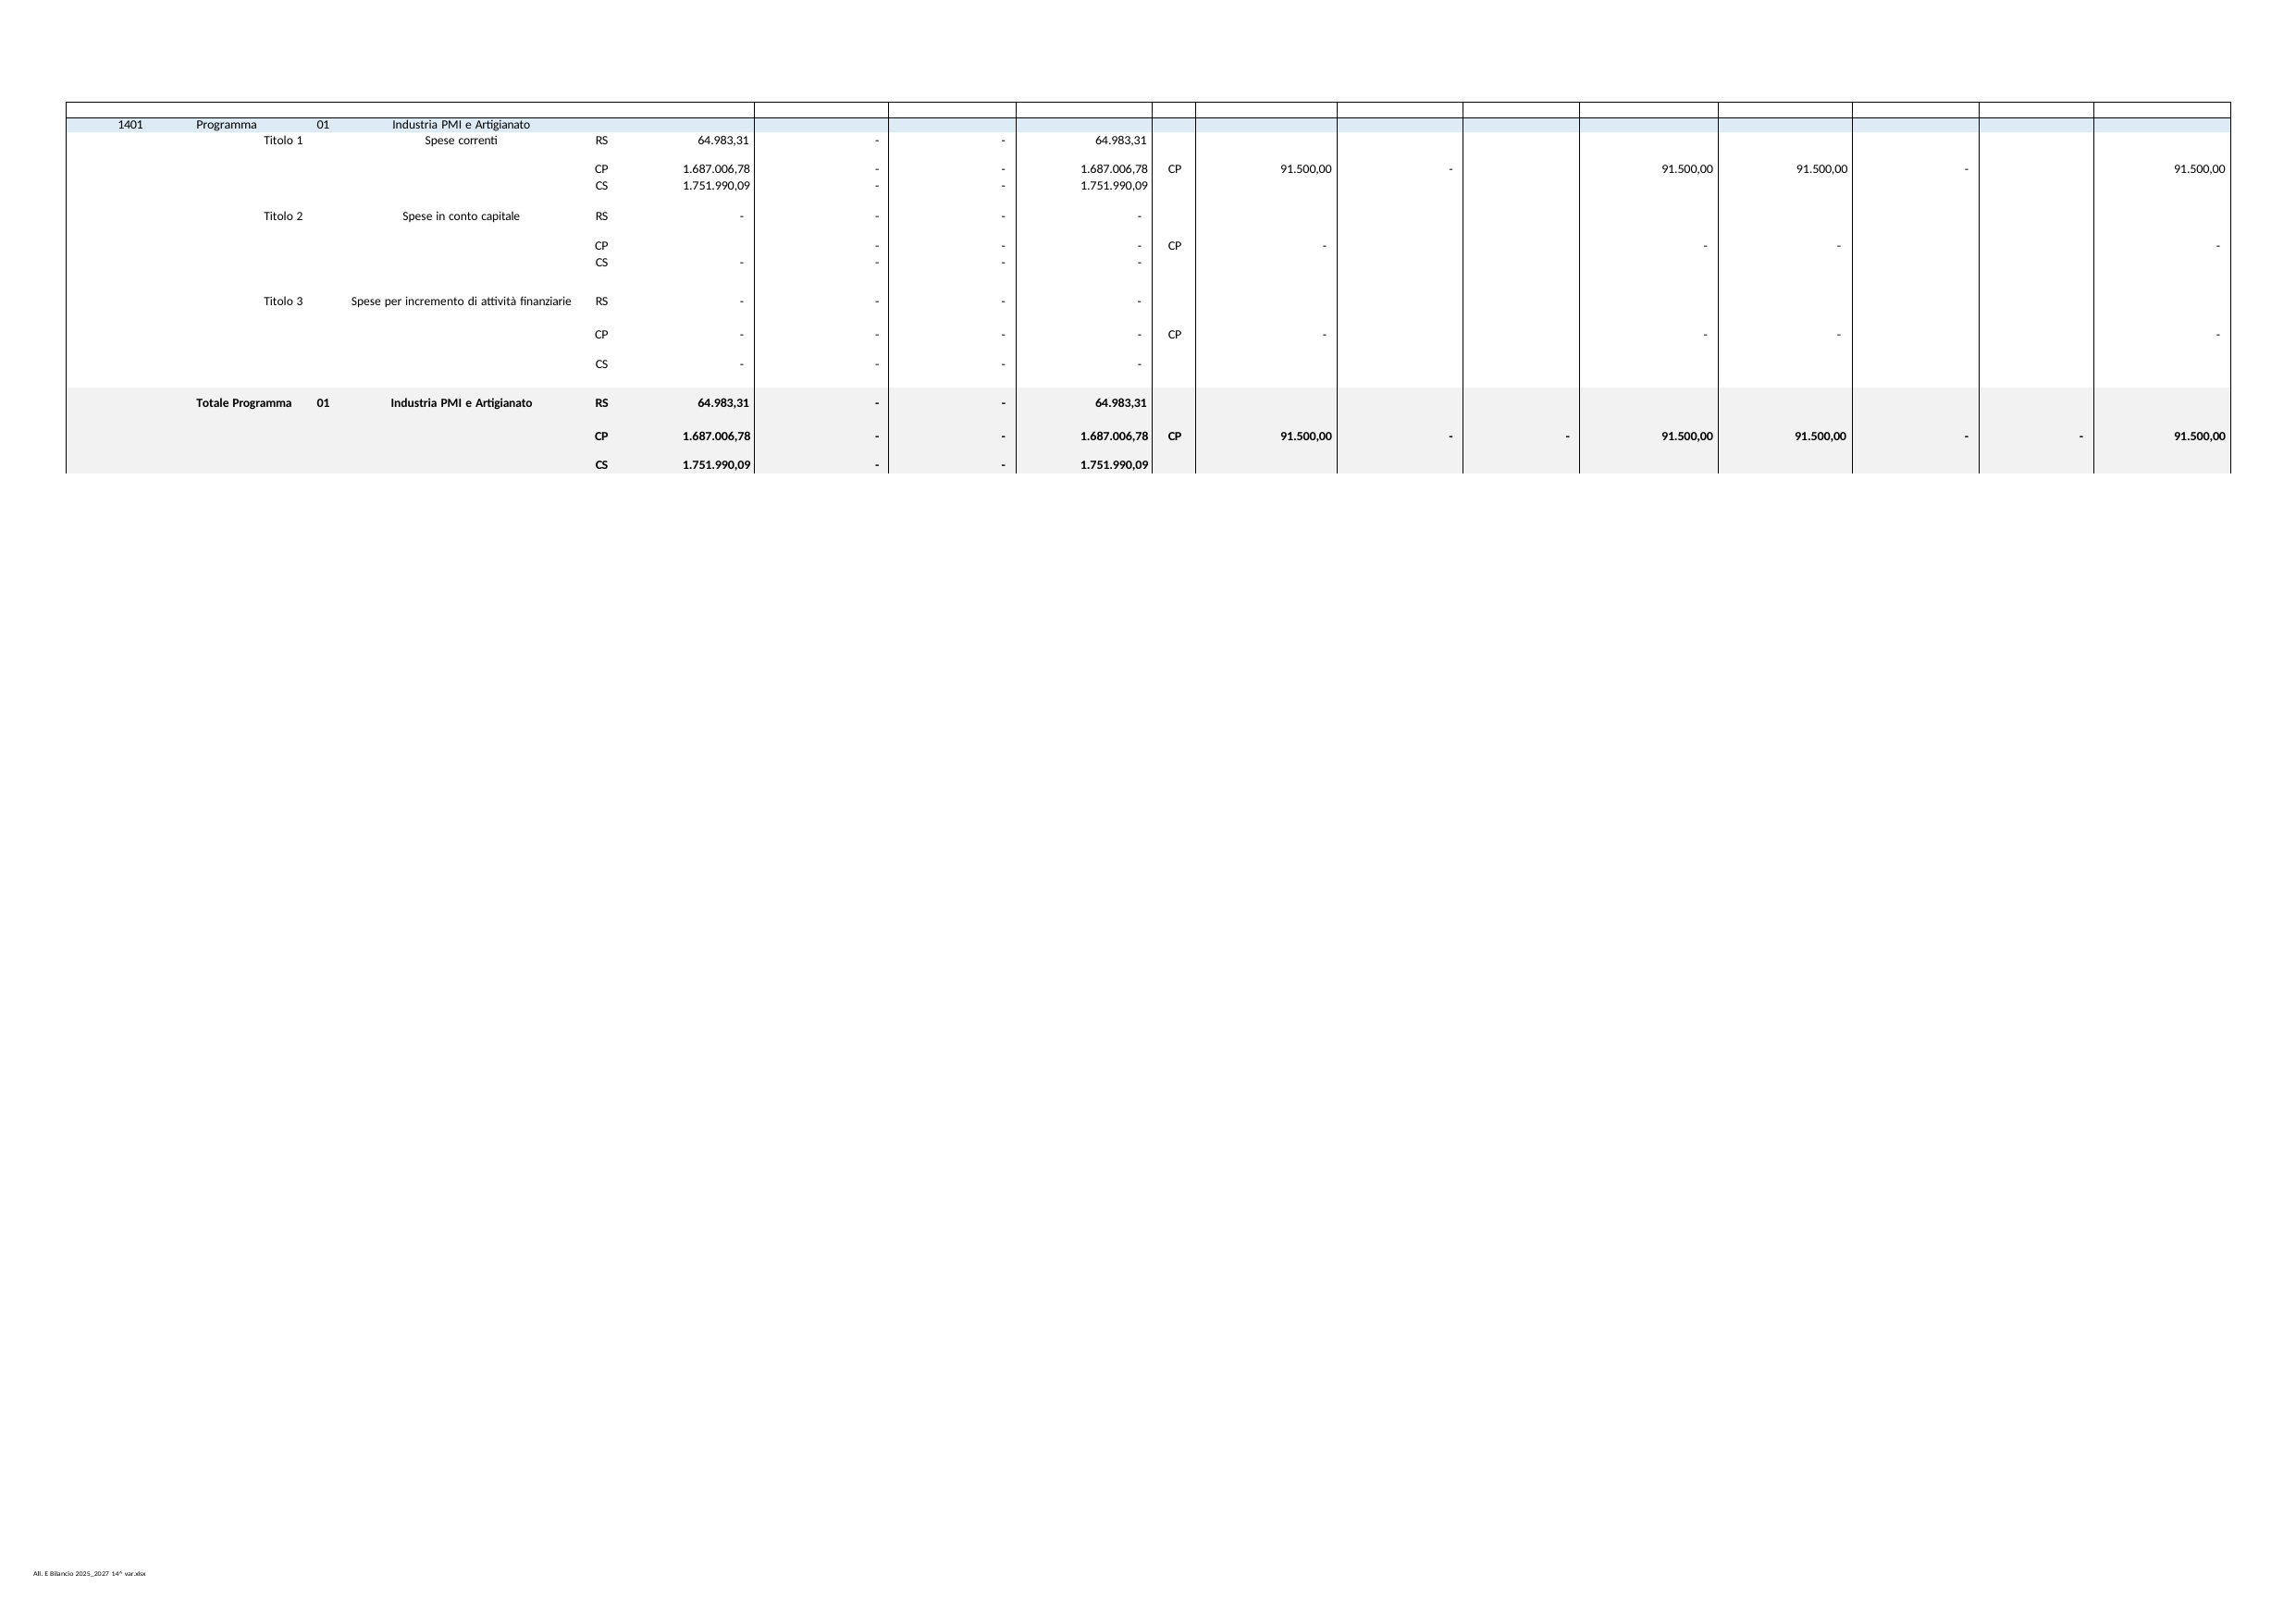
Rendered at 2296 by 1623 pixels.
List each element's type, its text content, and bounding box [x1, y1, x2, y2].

table_cell - [755, 163, 888, 178]
table_cell [1196, 178, 1337, 202]
table_cell 01 [310, 118, 340, 132]
table_cell [1980, 459, 2093, 473]
table_cell [1017, 103, 1152, 117]
table_cell CP [582, 163, 621, 178]
table_cell - [889, 178, 1016, 202]
table_cell [1853, 203, 1979, 239]
table_cell [191, 459, 310, 473]
table_cell [1463, 132, 1579, 387]
table_cell - [755, 324, 888, 357]
table_cell - [621, 324, 754, 357]
table_cell [889, 103, 1016, 117]
table_cell [1580, 387, 1718, 426]
table_cell [1338, 324, 1463, 357]
table_cell [1153, 103, 1195, 117]
table_cell [1719, 282, 1852, 324]
table_cell [1196, 357, 1337, 387]
table_cell - [755, 203, 888, 239]
table_cell [1338, 459, 1463, 473]
table_cell - [889, 282, 1016, 324]
table_cell [2094, 178, 2230, 202]
table_cell [1196, 387, 1337, 426]
table_cell [1463, 103, 1579, 117]
table_cell [1580, 118, 1718, 132]
table_cell [1153, 459, 1195, 473]
table_cell 1.751.990,09 [621, 178, 754, 202]
table_cell [1338, 282, 1463, 324]
table_cell [1338, 103, 1463, 117]
table_cell [1338, 132, 1463, 163]
table_cell [1196, 203, 1337, 239]
table_cell [1719, 178, 1852, 202]
table_cell - [889, 324, 1016, 357]
table_cell [310, 132, 340, 163]
table_cell [1719, 255, 1852, 282]
table_cell [67, 255, 191, 282]
table_cell [191, 324, 310, 357]
table_cell [1980, 103, 2093, 117]
table_cell [310, 163, 340, 178]
table_cell 91.500,00 [2094, 163, 2230, 178]
table_cell Programma [191, 118, 310, 132]
table_cell 91.500,00 [1580, 163, 1718, 178]
table_cell - [1580, 240, 1718, 255]
table_cell [67, 324, 191, 357]
table_cell Industria PMI e Artigianato [340, 118, 582, 132]
table_cell [67, 459, 191, 473]
table_cell - [755, 387, 888, 426]
table_cell - [1580, 324, 1718, 357]
table_cell - [1017, 357, 1152, 387]
table_cell [340, 163, 582, 178]
table_cell Titolo 2 [191, 203, 310, 239]
table_cell [1719, 203, 1852, 239]
table_cell [310, 357, 340, 387]
table_cell 1.687.006,78 [1017, 163, 1152, 178]
table_cell - [1980, 426, 2093, 459]
table_cell [1853, 357, 1979, 387]
table_cell RS [582, 387, 621, 426]
table_cell [1719, 118, 1852, 132]
table_cell - [2094, 240, 2230, 255]
table_cell CS [582, 459, 621, 473]
table_cell 64.983,31 [1017, 387, 1152, 426]
table_cell [67, 178, 191, 202]
table_cell [1153, 282, 1195, 324]
table_cell - [1719, 240, 1852, 255]
table_cell [1196, 132, 1337, 163]
table_cell [191, 178, 310, 202]
table_cell - [1338, 163, 1463, 178]
table_cell [2094, 387, 2230, 426]
table_cell 1.687.006,78 [1017, 426, 1152, 459]
table_cell 1.687.006,78 [621, 163, 754, 178]
table_cell [2094, 282, 2230, 324]
table_cell - [1338, 426, 1463, 459]
table_cell [1017, 118, 1152, 132]
table_cell [1719, 459, 1852, 473]
table_cell - [621, 203, 754, 239]
table_cell [1580, 132, 1718, 163]
table_cell [2094, 357, 2230, 387]
table_cell [1853, 282, 1979, 324]
table_cell CS [582, 255, 621, 282]
table_cell CS [582, 178, 621, 202]
table_cell - [755, 255, 888, 282]
table_cell [755, 103, 888, 117]
table_cell [67, 282, 191, 324]
table_cell CP [582, 240, 621, 255]
table_cell [310, 178, 340, 202]
table_cell [191, 240, 310, 255]
table_cell [1196, 255, 1337, 282]
table_cell [340, 240, 582, 255]
table_cell [340, 357, 582, 387]
table_cell [1719, 357, 1852, 387]
table_cell [889, 118, 1016, 132]
table_cell - [889, 357, 1016, 387]
table_cell [1580, 203, 1718, 239]
table_cell - [889, 240, 1016, 255]
table_cell [191, 357, 310, 387]
table_cell CP [1153, 426, 1195, 459]
table_cell [1153, 178, 1195, 202]
table_cell - [889, 203, 1016, 239]
table_cell [67, 103, 754, 117]
table_cell 91.500,00 [2094, 426, 2230, 459]
table_cell [310, 324, 340, 357]
table_cell - [1017, 282, 1152, 324]
table_cell [2094, 103, 2230, 117]
table_cell - [755, 357, 888, 387]
table_cell [1719, 103, 1852, 117]
table_cell [2094, 255, 2230, 282]
table_cell [1338, 178, 1463, 202]
table_cell [1853, 103, 1979, 117]
table_cell - [2094, 324, 2230, 357]
table_cell [67, 387, 191, 426]
table_cell RS [582, 282, 621, 324]
table_cell 64.983,31 [621, 387, 754, 426]
table_cell - [889, 459, 1016, 473]
table_cell Industria PMI e Artigianato [340, 387, 582, 426]
table_cell [67, 426, 191, 459]
table_cell [310, 426, 340, 459]
table_cell - [1017, 324, 1152, 357]
table_cell 01 [310, 387, 340, 426]
table_cell [67, 357, 191, 387]
table_cell [1853, 324, 1979, 357]
table_cell CP [582, 324, 621, 357]
table_cell - [1853, 163, 1979, 178]
table_cell - [1196, 240, 1337, 255]
table_cell [1153, 118, 1195, 132]
table_cell [1853, 132, 1979, 163]
table_cell [1196, 282, 1337, 324]
table_cell - [889, 387, 1016, 426]
table_cell [1580, 103, 1718, 117]
table_cell [1153, 203, 1195, 239]
table_cell - [1017, 240, 1152, 255]
table_cell CP [582, 426, 621, 459]
table_cell - [755, 426, 888, 459]
table_cell [1338, 387, 1463, 426]
table_cell [2094, 459, 2230, 473]
table_cell - [621, 357, 754, 387]
table_cell CP [1153, 240, 1195, 255]
table_cell 1.751.990,09 [1017, 459, 1152, 473]
table_cell CS [582, 357, 621, 387]
table_cell [310, 203, 340, 239]
table_cell [67, 163, 191, 178]
table_cell - [1196, 324, 1337, 357]
table_cell [191, 426, 310, 459]
table_cell RS [582, 203, 621, 239]
table_cell CP [1153, 324, 1195, 357]
table_cell - [1017, 203, 1152, 239]
table_cell [340, 459, 582, 473]
table_cell RS [582, 132, 621, 163]
table_cell 1.687.006,78 [621, 426, 754, 459]
table_cell CP [1153, 163, 1195, 178]
table_cell [1338, 203, 1463, 239]
table_cell [1580, 357, 1718, 387]
table_cell [1853, 240, 1979, 255]
table_cell [1338, 118, 1463, 132]
table_cell [310, 282, 340, 324]
table_cell [1719, 387, 1852, 426]
table_cell [1338, 357, 1463, 387]
table_cell [67, 203, 191, 239]
table_cell [191, 163, 310, 178]
table_cell [1580, 255, 1718, 282]
table_cell Spese per incremento di attività finanziarie [340, 282, 582, 324]
table_cell - [1719, 324, 1852, 357]
table_cell 1401 [67, 118, 191, 132]
table_cell [1196, 103, 1337, 117]
table_cell [340, 426, 582, 459]
table_cell [2094, 132, 2230, 163]
table_cell [1980, 132, 2093, 387]
table_cell [1853, 118, 1979, 132]
table_cell [1463, 118, 1579, 132]
table_cell 91.500,00 [1580, 426, 1718, 459]
table_cell [1853, 387, 1979, 426]
table_cell [1153, 357, 1195, 387]
table_cell [340, 178, 582, 202]
table_cell [1338, 240, 1463, 255]
table_cell [1719, 132, 1852, 163]
table_cell Totale Programma [191, 387, 310, 426]
table_cell [1853, 459, 1979, 473]
table_cell [2094, 203, 2230, 239]
table_cell [621, 240, 754, 255]
table_cell [310, 255, 340, 282]
table_cell - [889, 426, 1016, 459]
table_cell Spese in conto capitale [340, 203, 582, 239]
table_cell [1980, 387, 2093, 426]
table_cell [2094, 118, 2230, 132]
table_cell [340, 324, 582, 357]
table_cell - [621, 282, 754, 324]
table_cell - [755, 282, 888, 324]
table_cell - [1463, 426, 1579, 459]
table_cell [582, 118, 621, 132]
table_cell 64.983,31 [1017, 132, 1152, 163]
table_cell [1463, 387, 1579, 426]
table_cell [1153, 387, 1195, 426]
table_cell - [755, 240, 888, 255]
table_cell Titolo 1 [191, 132, 310, 163]
table_cell [1580, 282, 1718, 324]
table_cell 91.500,00 [1719, 426, 1852, 459]
table_cell [1338, 255, 1463, 282]
table_cell [340, 255, 582, 282]
table_cell 91.500,00 [1196, 426, 1337, 459]
table_cell - [889, 132, 1016, 163]
table_cell [310, 459, 340, 473]
table_cell Titolo 3 [191, 282, 310, 324]
table_cell [1153, 132, 1195, 163]
table_cell [1853, 255, 1979, 282]
table_cell - [1853, 426, 1979, 459]
table_cell [1980, 118, 2093, 132]
table_cell [67, 240, 191, 255]
table_cell 91.500,00 [1196, 163, 1337, 178]
table_cell [310, 240, 340, 255]
table_cell [1196, 459, 1337, 473]
table_cell Spese correnti [340, 132, 582, 163]
table_cell - [755, 459, 888, 473]
table_cell [67, 132, 191, 163]
table_cell 64.983,31 [621, 132, 754, 163]
table_cell - [621, 255, 754, 282]
table_cell [1853, 178, 1979, 202]
table_cell - [755, 132, 888, 163]
table_cell [1580, 459, 1718, 473]
table_cell - [889, 163, 1016, 178]
table_cell - [1017, 255, 1152, 282]
table_cell 1.751.990,09 [1017, 178, 1152, 202]
table_cell [1580, 178, 1718, 202]
table_cell [1153, 255, 1195, 282]
table_cell [191, 255, 310, 282]
table_cell - [889, 255, 1016, 282]
table_cell - [755, 178, 888, 202]
table_cell 1.751.990,09 [621, 459, 754, 473]
table_cell [1196, 118, 1337, 132]
table_cell [621, 118, 754, 132]
table_cell 91.500,00 [1719, 163, 1852, 178]
table_cell [1463, 459, 1579, 473]
table_cell [755, 118, 888, 132]
